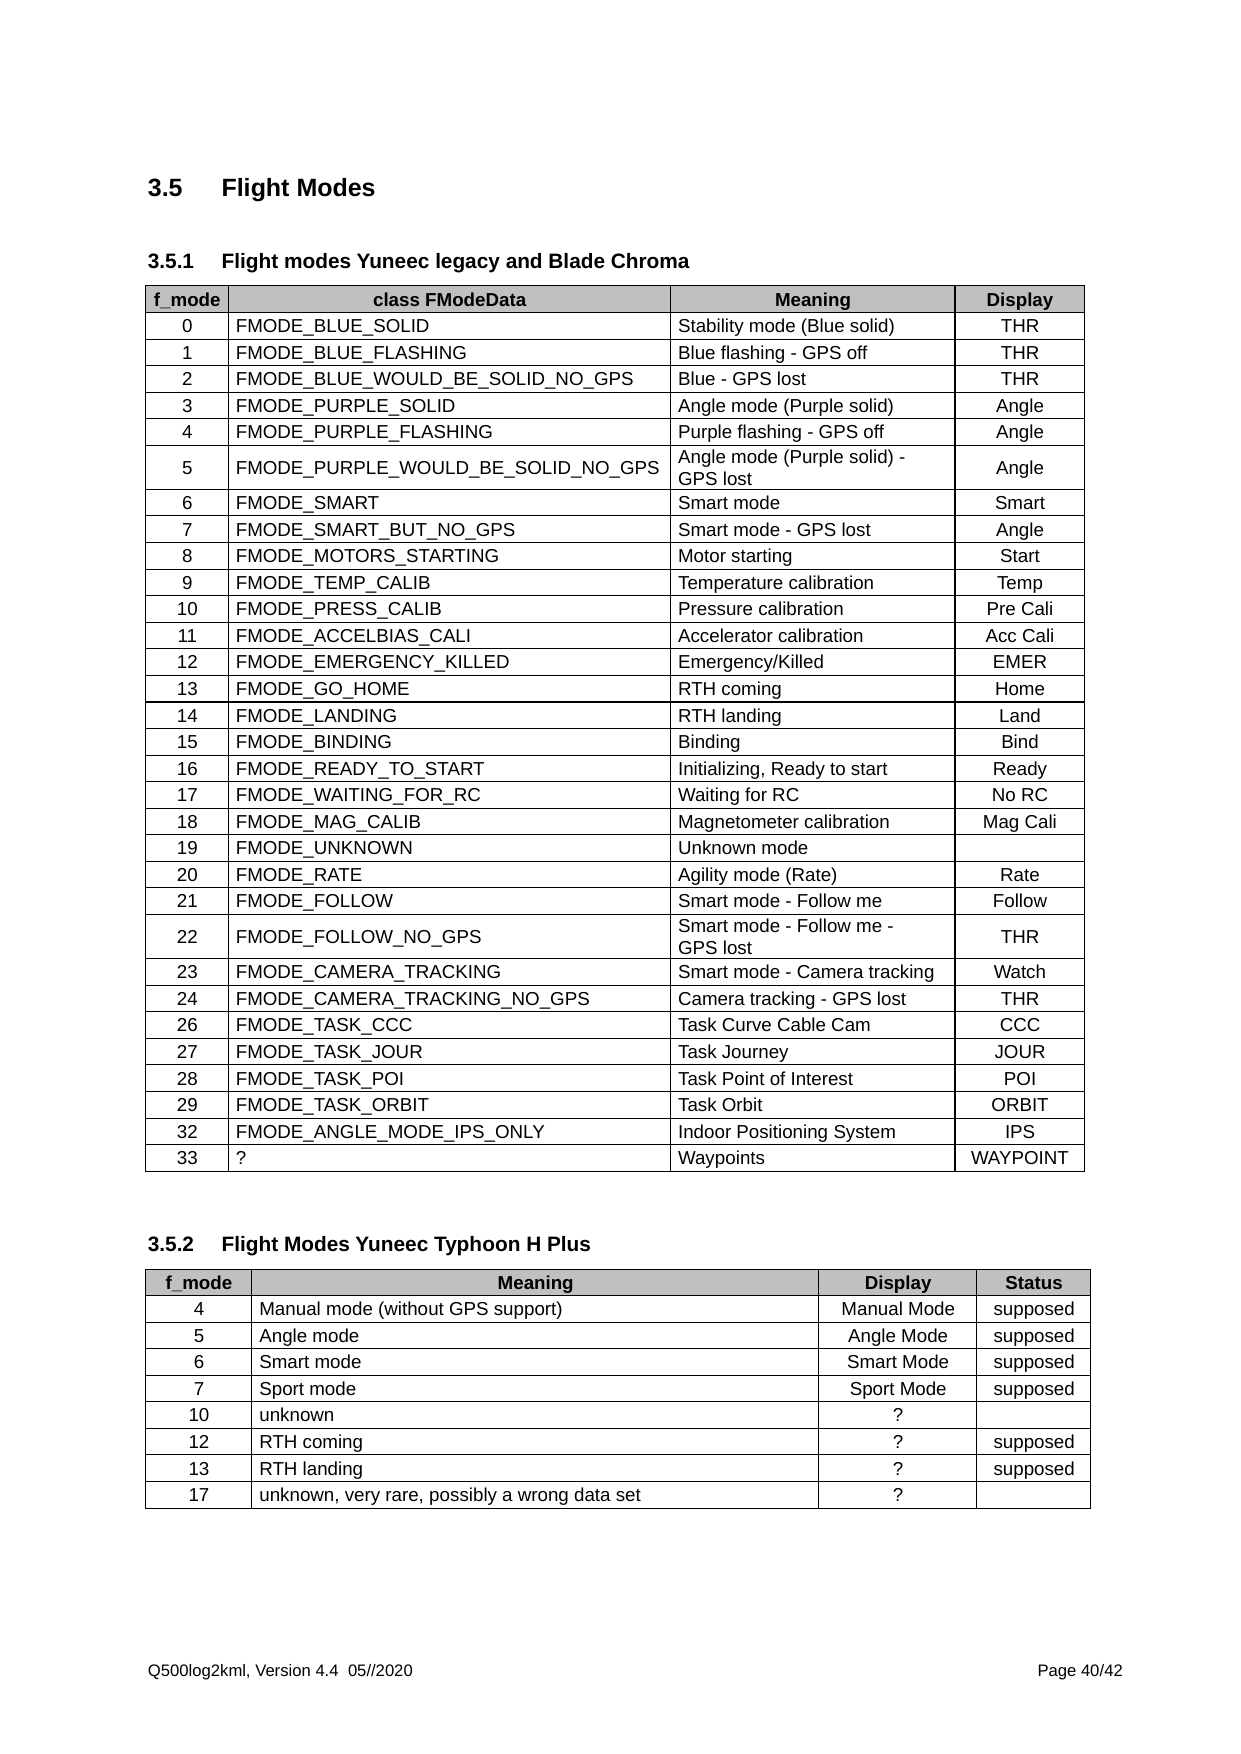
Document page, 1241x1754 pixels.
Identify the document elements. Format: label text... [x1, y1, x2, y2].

table_cell FMODE_RATE [229, 862, 670, 887]
table_cell 4 [146, 1296, 251, 1322]
table_cell THR [956, 340, 1084, 365]
table_cell Temperature calibration [671, 570, 954, 595]
table_cell 7 [146, 516, 228, 542]
table_cell supposed [977, 1323, 1090, 1348]
table_cell ORBIT [956, 1092, 1084, 1117]
table_cell 32 [146, 1119, 228, 1144]
table_cell Acc Cali [956, 623, 1084, 648]
table_cell Smart Mode [819, 1349, 976, 1375]
table_cell 0 [146, 313, 228, 338]
table_header Display [956, 286, 1084, 312]
table_cell Mag Cali [956, 809, 1084, 834]
table_cell Waiting for RC [671, 782, 954, 808]
table_cell Camera tracking - GPS lost [671, 986, 954, 1011]
table_cell Stability mode (Blue solid) [671, 313, 954, 338]
table_cell ? [819, 1455, 976, 1481]
table_cell Task Point of Interest [671, 1065, 954, 1091]
table_cell [956, 835, 1084, 861]
table_cell 10 [146, 1402, 251, 1428]
table_cell supposed [977, 1349, 1090, 1375]
table_cell FMODE_PURPLE_SOLID [229, 393, 670, 418]
table_cell FMODE_BLUE_WOULD_BE_SOLID_NO_GPS [229, 366, 670, 392]
table_cell FMODE_PURPLE_FLASHING [229, 419, 670, 445]
table_cell Bind [956, 729, 1084, 754]
table_cell Angle mode (Purple solid) - GPS lost [671, 446, 954, 489]
table_cell EMER [956, 649, 1084, 675]
table_cell RTH coming [671, 676, 954, 701]
table_cell 16 [146, 756, 228, 781]
table_cell Smart mode [671, 490, 954, 515]
table_cell JOUR [956, 1039, 1084, 1064]
table_cell Task Journey [671, 1039, 954, 1064]
table_header Meaning [252, 1270, 818, 1295]
table_cell Angle [956, 446, 1084, 489]
table_cell 22 [146, 915, 228, 958]
table_cell FMODE_FOLLOW_NO_GPS [229, 915, 670, 958]
table_cell CCC [956, 1012, 1084, 1038]
table_cell ? [819, 1482, 976, 1507]
table_cell THR [956, 915, 1084, 958]
table_cell supposed [977, 1455, 1090, 1481]
table_cell Manual Mode [819, 1296, 976, 1322]
table_cell Pre Cali [956, 596, 1084, 622]
table_cell 24 [146, 986, 228, 1011]
table_cell [977, 1402, 1090, 1428]
table_cell FMODE_PRESS_CALIB [229, 596, 670, 622]
table_cell 6 [146, 490, 228, 515]
table_cell supposed [977, 1296, 1090, 1322]
table_cell 15 [146, 729, 228, 754]
table_cell 11 [146, 623, 228, 648]
table_cell 27 [146, 1039, 228, 1064]
table_cell FMODE_MAG_CALIB [229, 809, 670, 834]
table_cell 13 [146, 676, 228, 701]
table_cell Angle [956, 393, 1084, 418]
table_cell Land [956, 703, 1084, 728]
table_cell Angle mode [252, 1323, 818, 1348]
table_cell FMODE_TASK_POI [229, 1065, 670, 1091]
table_cell 23 [146, 959, 228, 984]
table_cell 19 [146, 835, 228, 861]
table_cell Temp [956, 570, 1084, 595]
table_cell Task Curve Cable Cam [671, 1012, 954, 1038]
table_cell [977, 1482, 1090, 1507]
table_cell RTH coming [252, 1429, 818, 1454]
table_cell 29 [146, 1092, 228, 1117]
table_cell FMODE_BLUE_SOLID [229, 313, 670, 338]
table_cell Magnetometer calibration [671, 809, 954, 834]
table_cell Emergency/Killed [671, 649, 954, 675]
table_cell FMODE_GO_HOME [229, 676, 670, 701]
table_cell FMODE_CAMERA_TRACKING_NO_GPS [229, 986, 670, 1011]
table_cell Motor starting [671, 543, 954, 568]
table_cell 26 [146, 1012, 228, 1038]
table_cell 2 [146, 366, 228, 392]
table_cell 5 [146, 1323, 251, 1348]
table_cell ? [819, 1402, 976, 1428]
table_cell THR [956, 986, 1084, 1011]
table_cell POI [956, 1065, 1084, 1091]
table_cell Smart mode [252, 1349, 818, 1375]
table_cell Blue flashing - GPS off [671, 340, 954, 365]
table_cell Sport mode [252, 1376, 818, 1401]
table_cell supposed [977, 1376, 1090, 1401]
table_cell 9 [146, 570, 228, 595]
table_cell Initializing, Ready to start [671, 756, 954, 781]
table_cell unknown [252, 1402, 818, 1428]
table_cell Ready [956, 756, 1084, 781]
table_cell FMODE_SMART [229, 490, 670, 515]
table_cell FMODE_LANDING [229, 703, 670, 728]
table_cell 17 [146, 1482, 251, 1507]
table_cell FMODE_WAITING_FOR_RC [229, 782, 670, 808]
table_cell WAYPOINT [956, 1145, 1084, 1171]
table_cell Manual mode (without GPS support) [252, 1296, 818, 1322]
table_cell supposed [977, 1429, 1090, 1454]
table_cell 13 [146, 1455, 251, 1481]
table_cell FMODE_TASK_ORBIT [229, 1092, 670, 1117]
table_cell Smart mode - GPS lost [671, 516, 954, 542]
table_cell 12 [146, 649, 228, 675]
table_cell THR [956, 313, 1084, 338]
table_cell FMODE_EMERGENCY_KILLED [229, 649, 670, 675]
table_cell Accelerator calibration [671, 623, 954, 648]
table_cell 12 [146, 1429, 251, 1454]
table_cell Home [956, 676, 1084, 701]
table_cell Blue - GPS lost [671, 366, 954, 392]
table_cell Pressure calibration [671, 596, 954, 622]
table_cell FMODE_CAMERA_TRACKING [229, 959, 670, 984]
table_cell FMODE_ACCELBIAS_CALI [229, 623, 670, 648]
table_cell FMODE_BINDING [229, 729, 670, 754]
table_cell FMODE_READY_TO_START [229, 756, 670, 781]
table_cell FMODE_ANGLE_MODE_IPS_ONLY [229, 1119, 670, 1144]
table_cell Unknown mode [671, 835, 954, 861]
table_cell 18 [146, 809, 228, 834]
table_cell FMODE_UNKNOWN [229, 835, 670, 861]
table_cell Smart mode - Follow me - GPS lost [671, 915, 954, 958]
table_header Meaning [671, 286, 954, 312]
table_cell IPS [956, 1119, 1084, 1144]
table_cell 4 [146, 419, 228, 445]
table_cell THR [956, 366, 1084, 392]
table_cell 8 [146, 543, 228, 568]
table_header Display [819, 1270, 976, 1295]
table_cell RTH landing [671, 703, 954, 728]
table_cell 17 [146, 782, 228, 808]
table_cell FMODE_FOLLOW [229, 888, 670, 914]
table_cell Smart mode - Follow me [671, 888, 954, 914]
table_cell 7 [146, 1376, 251, 1401]
table_header class FModeData [229, 286, 670, 312]
table_cell FMODE_BLUE_FLASHING [229, 340, 670, 365]
table_cell Angle [956, 419, 1084, 445]
table_cell Waypoints [671, 1145, 954, 1171]
table_cell Follow [956, 888, 1084, 914]
table_cell unknown, very rare, possibly a wrong data set [252, 1482, 818, 1507]
table_cell FMODE_PURPLE_WOULD_BE_SOLID_NO_GPS [229, 446, 670, 489]
table_cell Smart mode - Camera tracking [671, 959, 954, 984]
table_cell 6 [146, 1349, 251, 1375]
table_cell 3 [146, 393, 228, 418]
subtitle Flight Modes Yuneec Typhoon H Plus [148, 1232, 1093, 1256]
table_cell Watch [956, 959, 1084, 984]
table_cell FMODE_TASK_CCC [229, 1012, 670, 1038]
table_cell ? [819, 1429, 976, 1454]
table_cell 5 [146, 446, 228, 489]
table_header f_mode [146, 286, 228, 312]
table_cell No RC [956, 782, 1084, 808]
subtitle Flight modes Yuneec legacy and Blade Chroma [148, 249, 1093, 273]
table_cell 20 [146, 862, 228, 887]
table_cell 10 [146, 596, 228, 622]
table_cell 14 [146, 703, 228, 728]
table_cell Purple flashing - GPS off [671, 419, 954, 445]
table_header f_mode [146, 1270, 251, 1295]
table_cell Start [956, 543, 1084, 568]
table_cell Rate [956, 862, 1084, 887]
table_cell ? [229, 1145, 670, 1171]
table_cell Binding [671, 729, 954, 754]
table_cell Smart [956, 490, 1084, 515]
table_cell FMODE_TASK_JOUR [229, 1039, 670, 1064]
table_cell 1 [146, 340, 228, 365]
table_cell FMODE_TEMP_CALIB [229, 570, 670, 595]
table_cell FMODE_MOTORS_STARTING [229, 543, 670, 568]
subtitle Flight Modes [148, 173, 1093, 201]
table_cell Indoor Positioning System [671, 1119, 954, 1144]
table_header Status [977, 1270, 1090, 1295]
table_cell Sport Mode [819, 1376, 976, 1401]
table_cell Angle Mode [819, 1323, 976, 1348]
table_cell Agility mode (Rate) [671, 862, 954, 887]
table_cell FMODE_SMART_BUT_NO_GPS [229, 516, 670, 542]
table_cell Angle mode (Purple solid) [671, 393, 954, 418]
table_cell RTH landing [252, 1455, 818, 1481]
table_cell 28 [146, 1065, 228, 1091]
table_cell Task Orbit [671, 1092, 954, 1117]
table_cell 33 [146, 1145, 228, 1171]
table_cell 21 [146, 888, 228, 914]
table_cell Angle [956, 516, 1084, 542]
